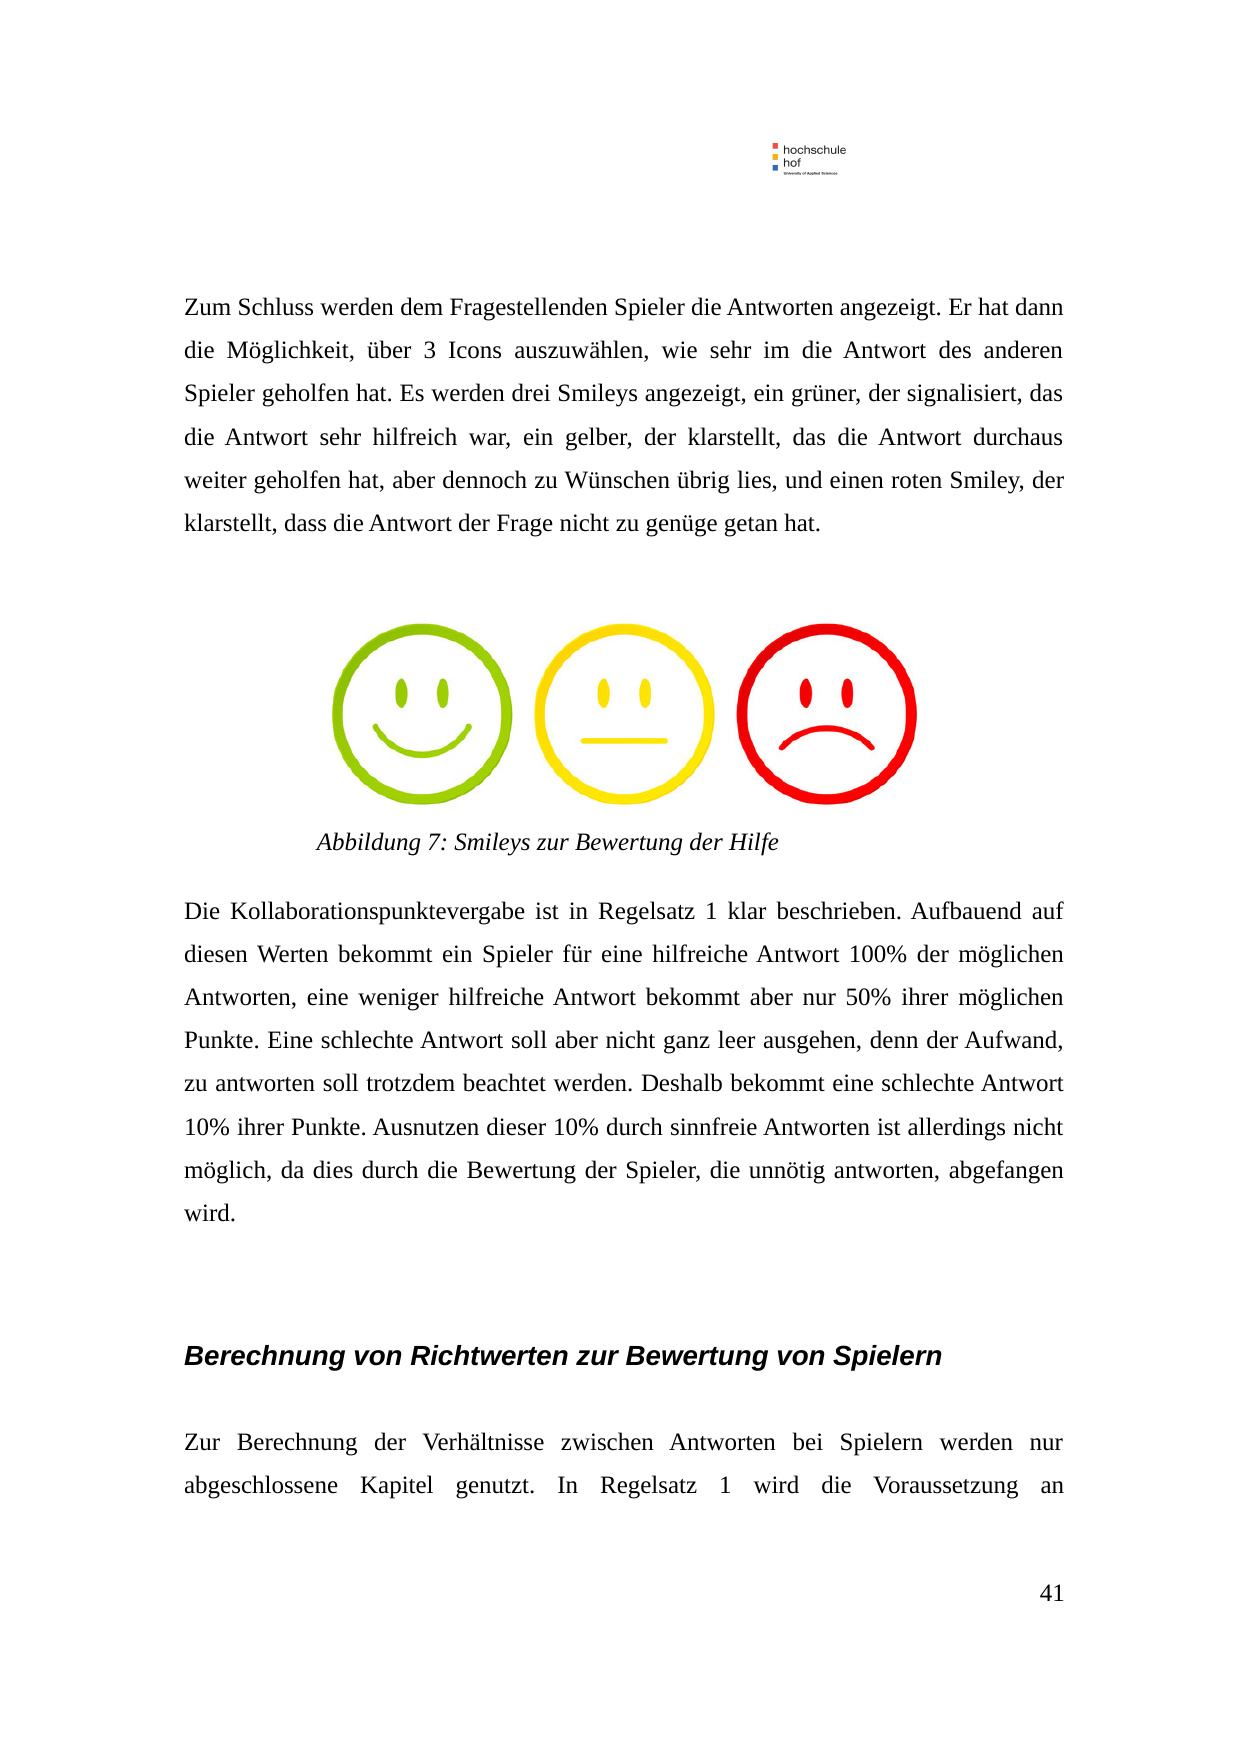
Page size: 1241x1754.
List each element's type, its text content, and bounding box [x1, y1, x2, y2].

picture [772, 143, 846, 175]
text Die Kollaborationspunktevergabe ist in Regelsatz 1 klar beschrieben. Aufbauend auf diesen Werten bekommt ein Spieler für eine hilfreiche Antwort 100% der möglichen Antworten, eine weniger hilfreiche Antwort bekommt aber nur 50% ihrer möglichen Punkte. Eine schlechte Antwort soll aber nicht ganz leer ausgehen, denn der Aufwand, zu antworten soll trotzdem beachtet werden. Deshalb bekommt eine schlechte Antwort 10% ihrer Punkte. Ausnutzen dieser 10% durch sinnfreie Antworten ist allerdings nicht möglich, da dies durch die Bewertung der Spieler, die unnötig antworten, abgefangen wird. [184, 896, 1064, 1227]
text Zur Berechnung der Verhältnisse zwischen Antworten bei Spielern werden nur abgeschlossene Kapitel genutzt. In Regelsatz 1 wird die Voraussetzung an [184, 1427, 1064, 1499]
subtitle Berechnung von Richtwerten zur Bewertung von Spielern [184, 1340, 1064, 1372]
text Abbildung 7: Smileys zur Bewertung der Hilfe [317, 822, 932, 856]
picture [316, 606, 932, 822]
text Zum Schluss werden dem Fragestellenden Spieler die Antworten angezeigt. Er hat dann die Möglichkeit, über 3 Icons auszuwählen, wie sehr im die Antwort des anderen Spieler geholfen hat. Es werden drei Smileys angezeigt, ein grüner, der signalisiert, das die Antwort sehr hilfreich war, ein gelber, der klarstellt, das die Antwort durchaus weiter geholfen hat, aber dennoch zu Wünschen übrig lies, und einen roten Smiley, der klarstellt, dass die Antwort der Frage nicht zu genüge getan hat. [184, 292, 1064, 537]
